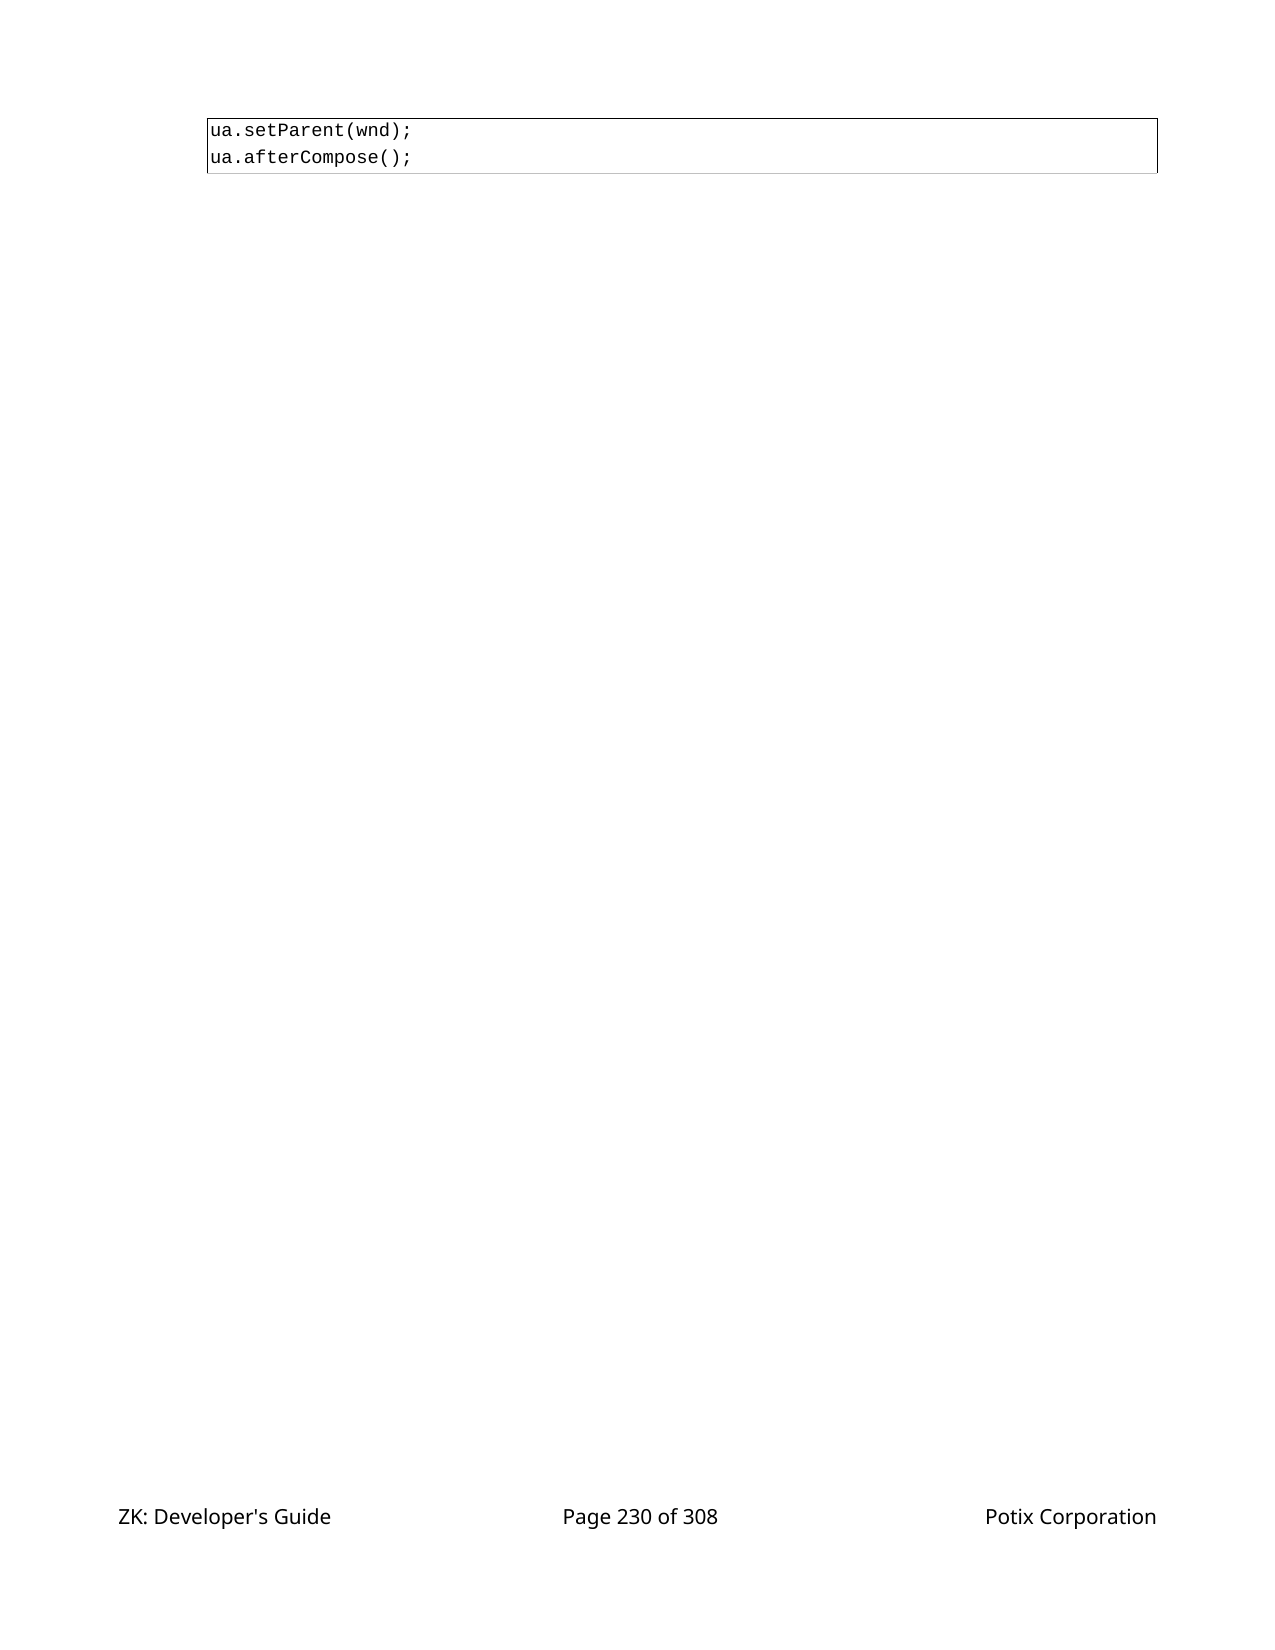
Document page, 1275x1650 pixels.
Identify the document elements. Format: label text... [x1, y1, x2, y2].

text ua.afterCompose(); [208, 145, 1157, 173]
text ua.setParent(wnd); [208, 119, 1157, 142]
